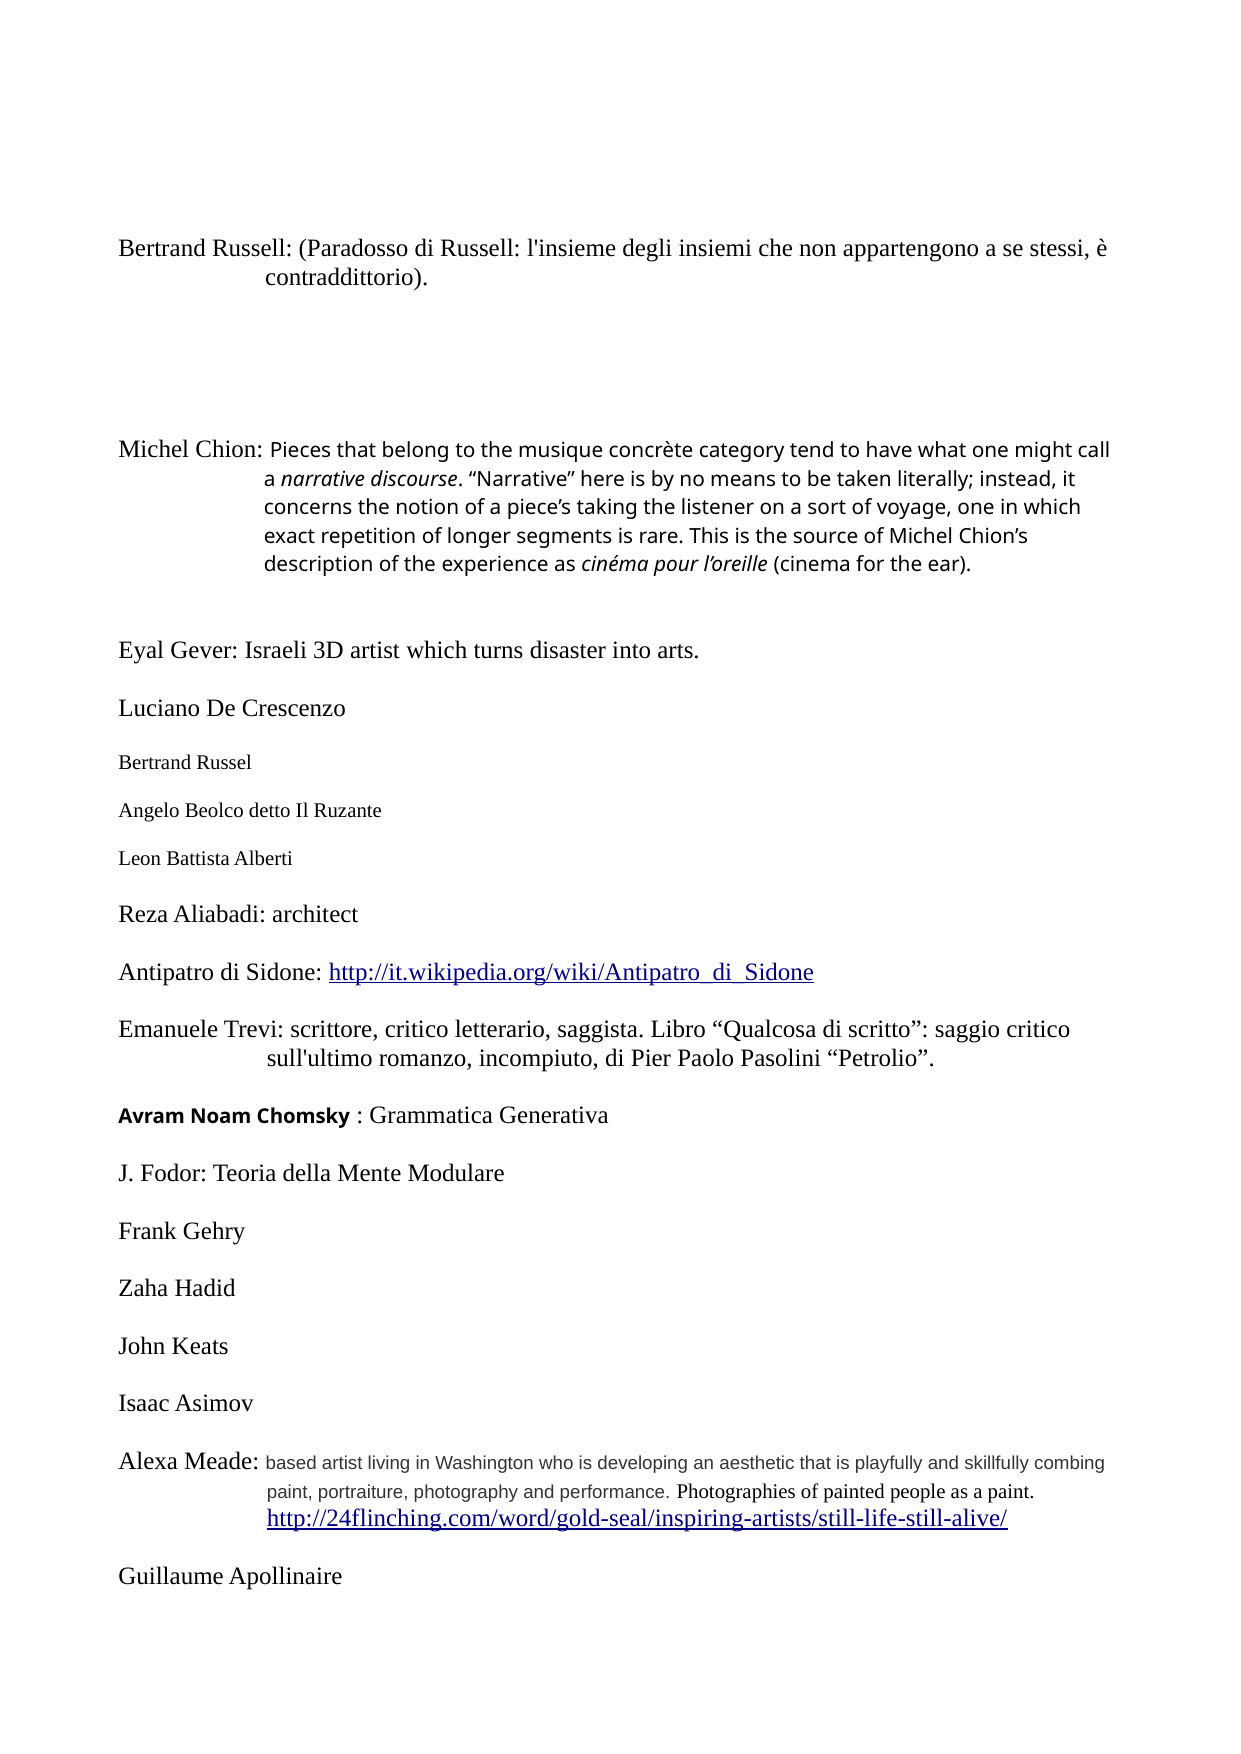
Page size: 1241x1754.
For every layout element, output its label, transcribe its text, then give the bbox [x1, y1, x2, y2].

text Luciano De Crescenzo [118, 693, 1122, 721]
text Zaha Hadid [118, 1273, 1122, 1302]
text Bertrand Russel [118, 750, 1122, 774]
text Eyal Gever: Israeli 3D artist which turns disaster into arts. [118, 635, 1122, 664]
text Leon Battista Alberti [118, 846, 1122, 870]
text Angelo Beolco detto Il Ruzante [118, 798, 1122, 822]
text Reza Aliabadi: architect [118, 899, 1122, 928]
text Emanuele Trevi: scrittore, critico letterario, saggista. Libro “Qualcosa di scritto”: saggio critico sull'ultimo romanzo, incompiuto, di Pier Paolo Pasolini “Petrolio”. [118, 1014, 1122, 1072]
text John Keats [118, 1331, 1122, 1360]
text Guillaume Apollinaire [118, 1561, 1122, 1590]
text J. Fodor: Teoria della Mente Modulare [118, 1158, 1122, 1187]
text Antipatro di Sidone: http://it.wikipedia.org/wiki/Antipatro_di_Sidone [118, 957, 1122, 985]
text Avram Noam Chomsky : Grammatica Generativa [118, 1100, 1122, 1130]
text Isaac Asimov [118, 1388, 1122, 1417]
text Frank Gehry [118, 1216, 1122, 1245]
text Alexa Meade: based artist living in Washington who is developing an aesthetic that is playfully and skillfully combing paint, portraiture, photography and performance. Photographies of painted people as a paint. http://24flinching.com/word/gold-seal/inspiring-artists/still-life-still-alive/ [118, 1446, 1122, 1532]
text Michel Chion: Pieces that belong to the musique concrète category tend to have what one might call a narrative discourse. “Narrative” here is by no means to be taken literally; instead, it concerns the notion of a piece’s taking the listener on a sort of voyage, one in which exact repetition of longer segments is rare. This is the source of Michel Chion’s description of the experience as cinéma pour l’oreille (cinema for the ear). [118, 434, 1122, 578]
text Bertrand Russell: (Paradosso di Russell: l'insieme degli insiemi che non appartengono a se stessi, è contraddittorio). [118, 233, 1122, 291]
